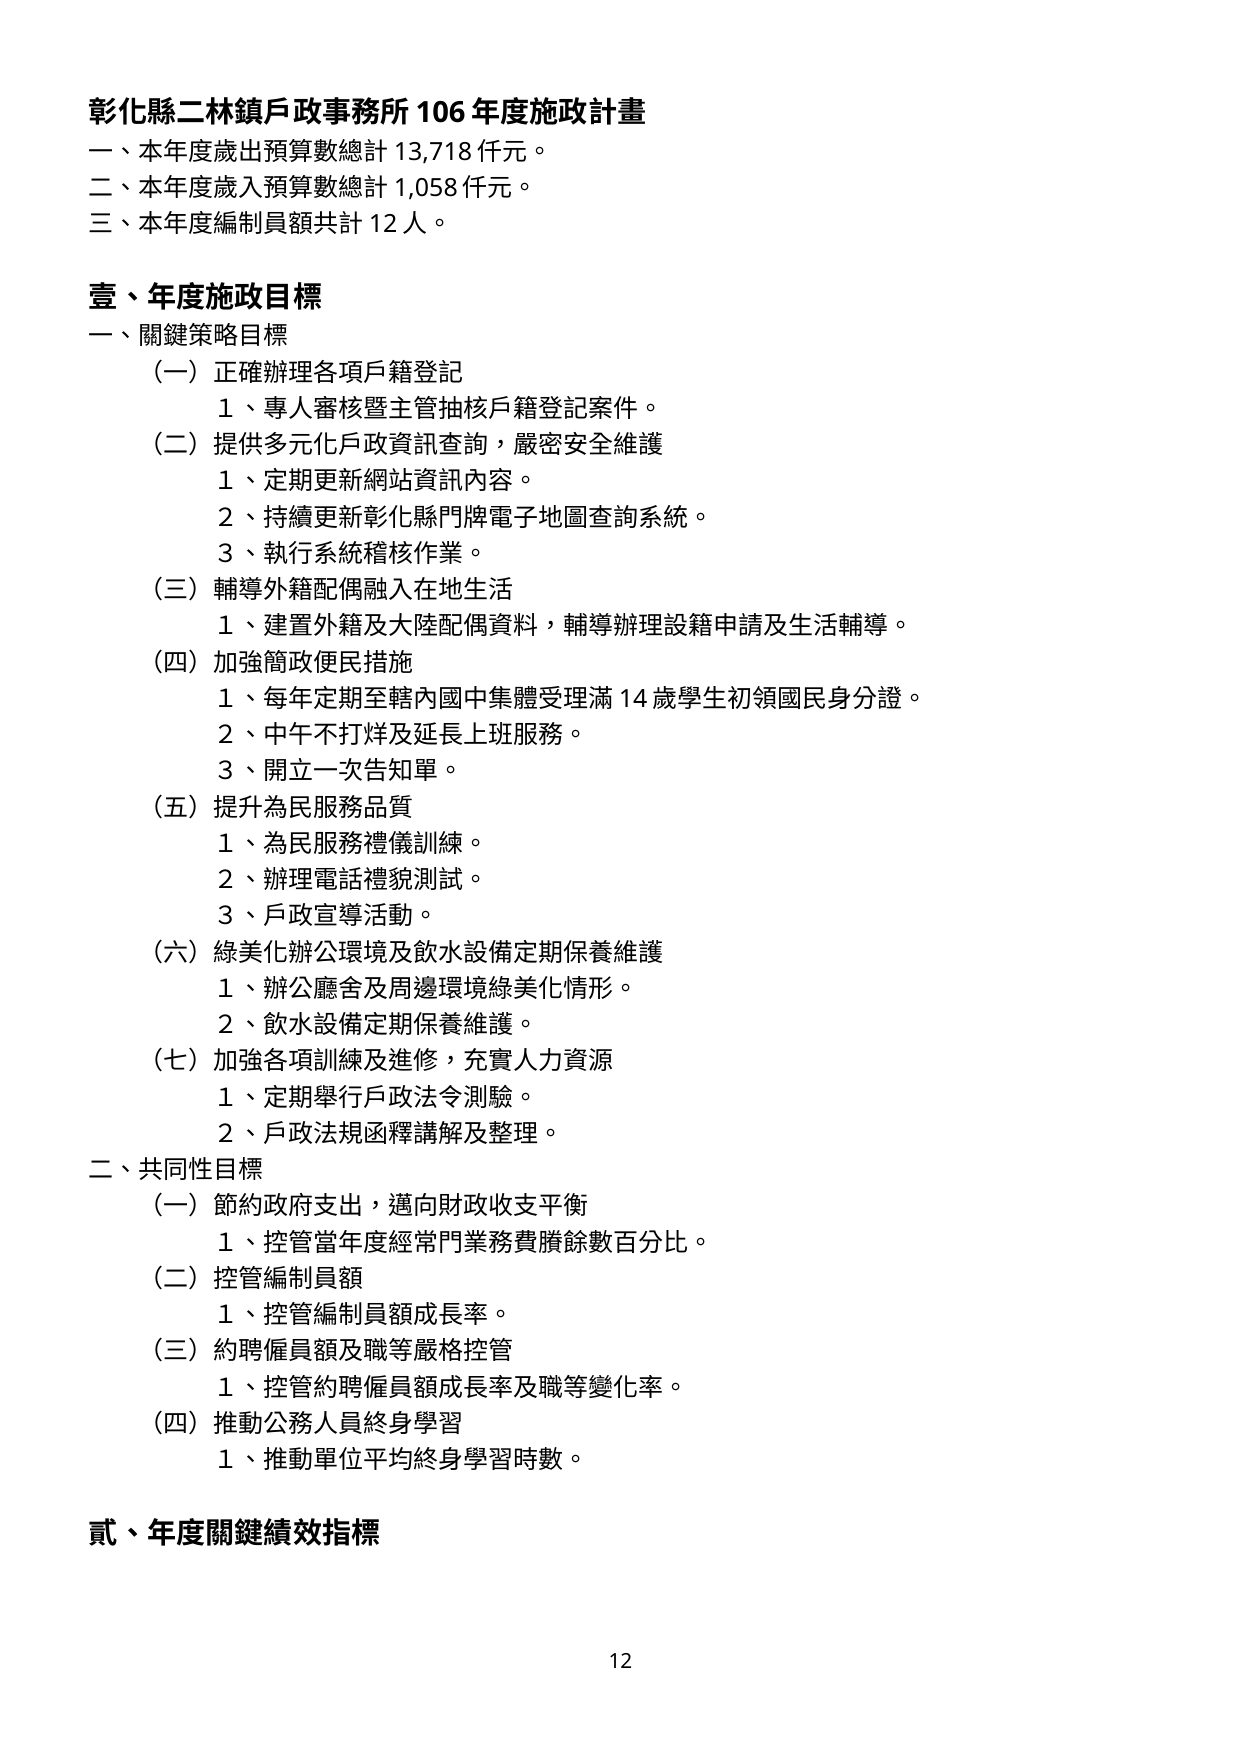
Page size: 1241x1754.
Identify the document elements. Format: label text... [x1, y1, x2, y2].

text （四）推動公務人員終身學習 [139, 1403, 1152, 1439]
text （二）控管編制員額 [139, 1258, 1152, 1294]
text １、控管約聘僱員額成長率及職等變化率。 [214, 1367, 1152, 1403]
text （五）提升為民服務品質 [139, 787, 1152, 823]
text １、專人審核暨主管抽核戶籍登記案件。 [214, 388, 1152, 424]
text （二）提供多元化戶政資訊查詢，嚴密安全維護 [139, 424, 1152, 461]
text １、定期更新網站資訊內容。 [214, 461, 1152, 497]
text ２、持續更新彰化縣門牌電子地圖查詢系統。 [214, 497, 1152, 533]
text 三、本年度編制員額共計12人。 [89, 203, 1152, 240]
text １、建置外籍及大陸配偶資料，輔導辦理設籍申請及生活輔導。 [214, 606, 1152, 642]
text 一、關鍵策略目標 [89, 316, 1152, 352]
text ２、戶政法規函釋講解及整理。 [214, 1113, 1152, 1149]
text ２、中午不打烊及延長上班服務。 [214, 714, 1152, 751]
text ３、戶政宣導活動。 [214, 896, 1152, 932]
text １、控管當年度經常門業務費賸餘數百分比。 [214, 1222, 1152, 1258]
text （一）節約政府支出，邁向財政收支平衡 [139, 1186, 1152, 1222]
text （六）綠美化辦公環境及飲水設備定期保養維護 [139, 932, 1152, 968]
text （一）正確辦理各項戶籍登記 [139, 352, 1152, 388]
text 二、共同性目標 [89, 1149, 1152, 1186]
text １、為民服務禮儀訓練。 [214, 823, 1152, 859]
text 貳、年度關鍵績效指標 [89, 1510, 1152, 1552]
text ３、執行系統稽核作業。 [214, 533, 1152, 569]
text （四）加強簡政便民措施 [139, 642, 1152, 678]
text （七）加強各項訓練及進修，充實人力資源 [139, 1041, 1152, 1077]
text ２、飲水設備定期保養維護。 [214, 1004, 1152, 1041]
text １、每年定期至轄內國中集體受理滿14歲學生初領國民身分證。 [214, 678, 1152, 714]
text １、辦公廳舍及周邊環境綠美化情形。 [214, 968, 1152, 1004]
text １、推動單位平均終身學習時數。 [214, 1439, 1152, 1476]
text １、控管編制員額成長率。 [214, 1294, 1152, 1331]
text ２、辦理電話禮貌測試。 [214, 859, 1152, 896]
text ３、開立一次告知單。 [214, 751, 1152, 787]
text １、定期舉行戶政法令測驗。 [214, 1077, 1152, 1113]
text 二、本年度歲入預算數總計1,058仟元。 [89, 167, 1152, 203]
text （三）輔導外籍配偶融入在地生活 [139, 569, 1152, 606]
text 壹、年度施政目標 [89, 274, 1152, 316]
text 彰化縣二林鎮戶政事務所106年度施政計畫 [89, 89, 1152, 131]
text 一、本年度歲出預算數總計13,718仟元。 [89, 131, 1152, 167]
text （三）約聘僱員額及職等嚴格控管 [139, 1331, 1152, 1367]
